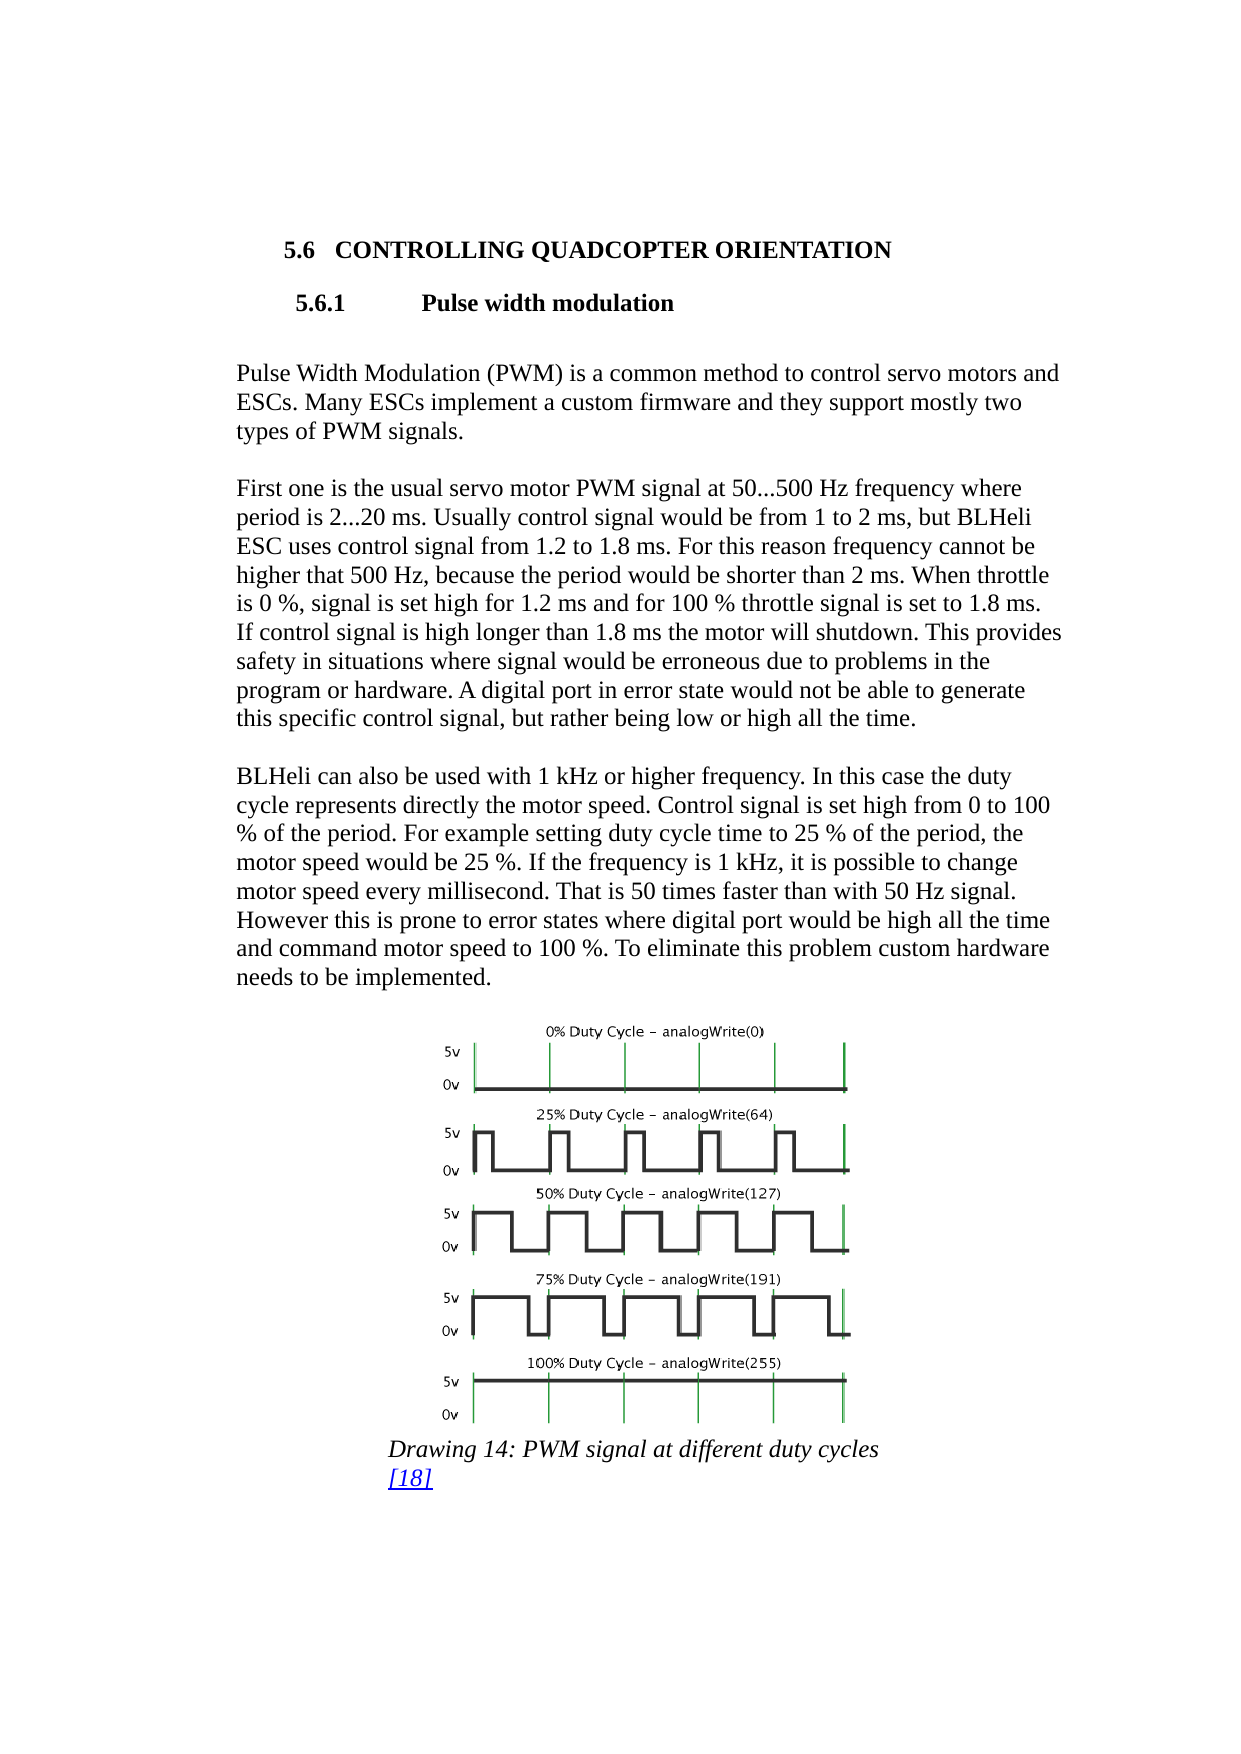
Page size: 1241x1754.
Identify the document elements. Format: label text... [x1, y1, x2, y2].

text Drawing 14: PWM signal at different duty cycles [18] [388, 1435, 913, 1492]
text First one is the usual servo motor PWM signal at 50...500 Hz frequency where period is 2...20 ms. Usually control signal would be from 1 to 2 ms, but BLHeli ESC uses control signal from 1.2 to 1.8 ms. For this reason frequency cannot be higher that 500 Hz, because the period would be shorter than 2 ms. When throttle is 0 %, signal is set high for 1.2 ms and for 100 % throttle signal is set to 1.8 ms. If control signal is high longer than 1.8 ms the motor will shutdown. This provides safety in situations where signal would be erroneous due to problems in the program or hardware. A digital port in error state would not be able to generate this specific control signal, but rather being low or high all the time. [236, 473, 1063, 732]
text BLHeli can also be used with 1 kHz or higher frequency. In this case the duty cycle represents directly the motor speed. Control signal is set high from 0 to 100 % of the period. For example setting duty cycle time to 25 % of the period, the motor speed would be 25 %. If the frequency is 1 kHz, it is possible to change motor speed every millisecond. That is 50 times faster than with 50 Hz signal. However this is prone to error states where digital port would be high all the time and command motor speed to 100 %. To eliminate this problem custom hardware needs to be implemented. [236, 761, 1063, 991]
subtitle Pulse width modulation [295, 288, 1063, 317]
subtitle Controlling quadcopter orientation [283, 235, 1063, 263]
text Pulse Width Modulation (PWM) is a common method to control servo motors and ESCs. Many ESCs implement a custom firmware and they support mostly two types of PWM signals. [236, 358, 1063, 445]
picture [436, 1019, 865, 1435]
